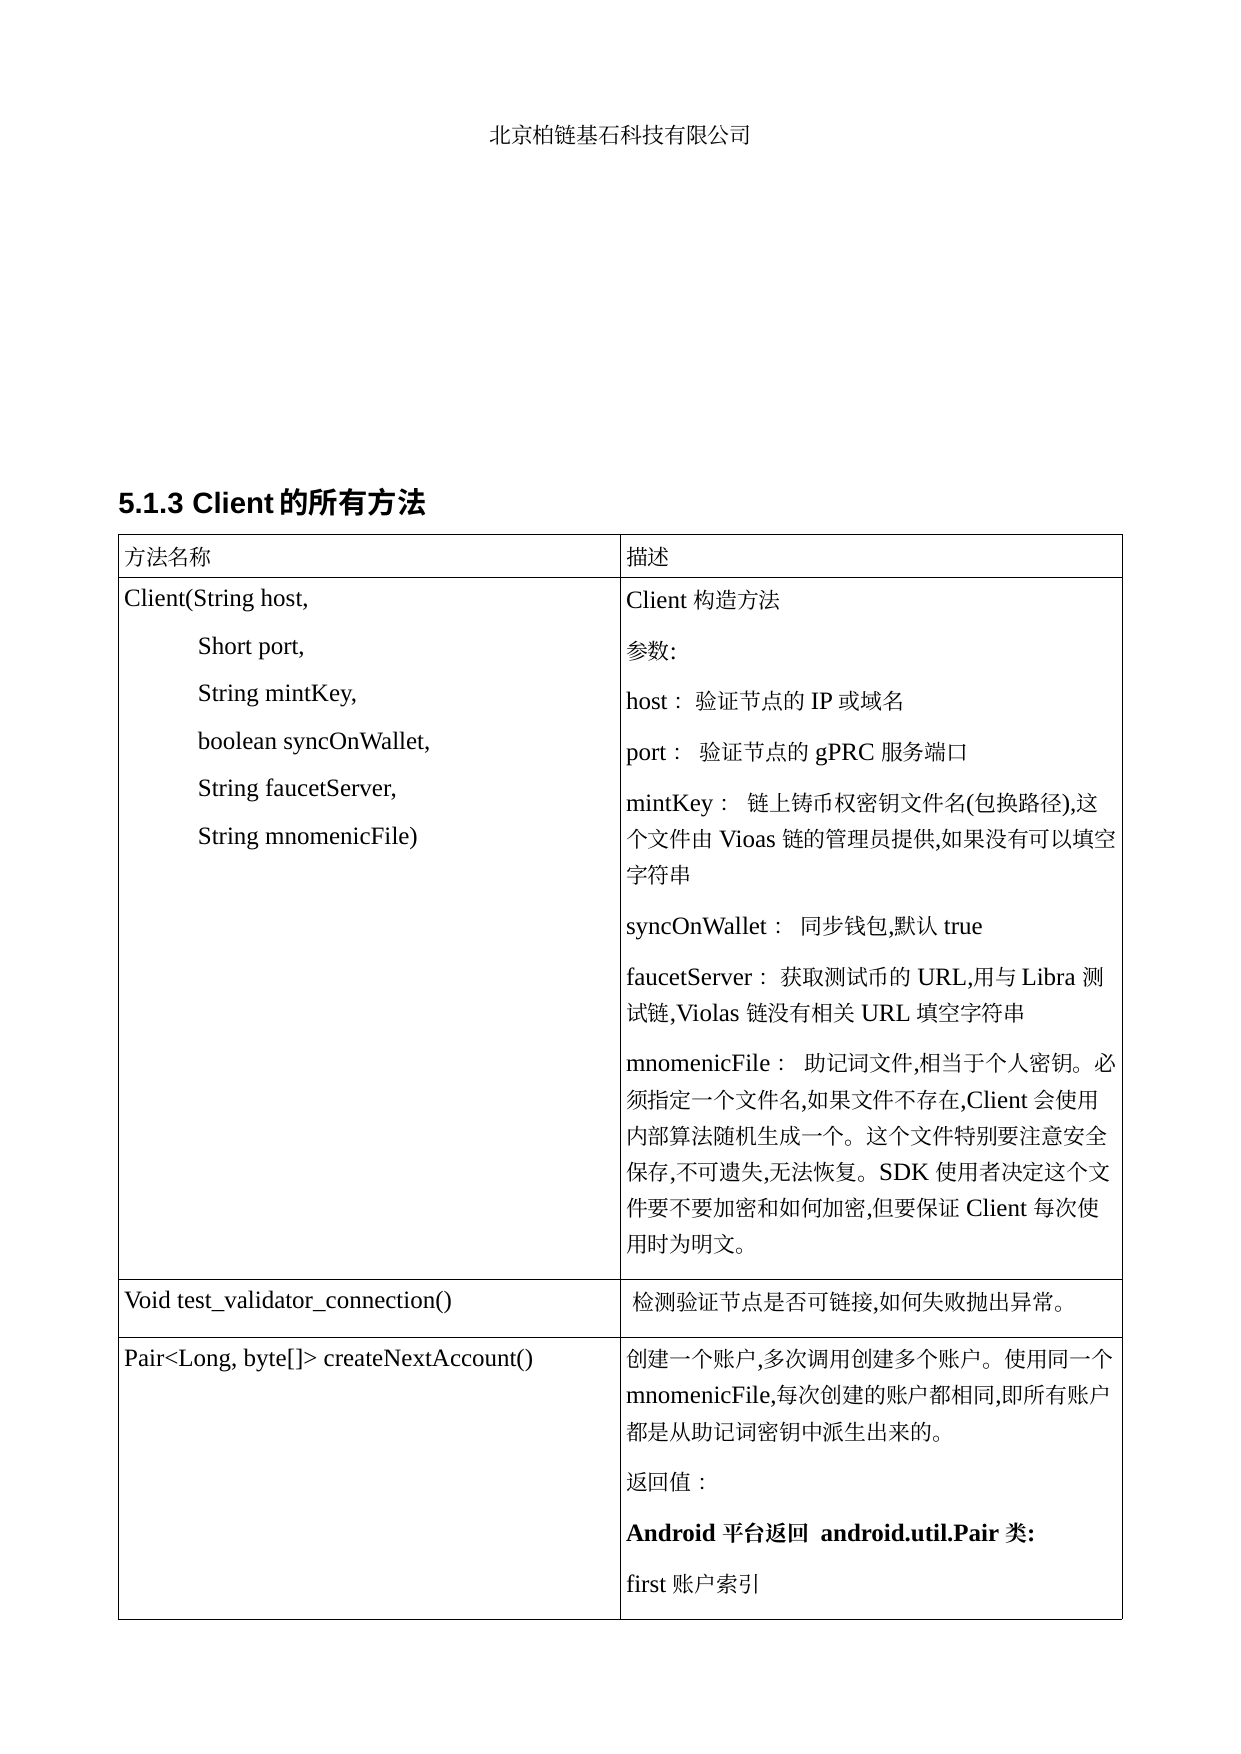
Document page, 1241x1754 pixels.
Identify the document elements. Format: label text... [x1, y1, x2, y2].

table_header 描述 [621, 535, 1122, 577]
subtitle Client的所有方法 [118, 479, 1122, 522]
table_cell Pair<Long, byte[]> createNextAccount() [119, 1338, 620, 1619]
table_cell 检测验证节点是否可链接,如何失败抛出异常。 [621, 1280, 1122, 1337]
table_cell 创建一个账户,多次调用创建多个账户。使用同一个 mnomenicFile,每次创建的账户都相同,即所有账户都是从助记词密钥中派生出来的。 返回值 ： Android 平台返回 android.util.Pair 类: first 账户索引 [621, 1338, 1122, 1619]
table_cell Client(String host, Short port, String mintKey, boolean syncOnWallet, String faucetServer, String mnomenicFile) [119, 578, 620, 1279]
table_cell Void test_validator_connection() [119, 1280, 620, 1337]
table_cell Client 构造方法 参数: host ：验证节点的 IP 或域名 port ： 验证节点的 gPRC 服务端口 mintKey ： 链上铸币权密钥文件名(包换路径),这个文件由 Vioas 链的管理员提供,如果没有可以填空字符串 syncOnWallet ： 同步钱包,默认 true faucetServer ：获取测试币的 URL,用与Libra 测试链,Violas 链没有相关 URL 填空字符串 mnomenicFile ： 助记词文件,相当于个人密钥。必须指定一个文件名,如果文件不存在,Client 会使用内部算法随机生成一个。这个文件特别要注意安全保存,不可遗失,无法恢复。SDK 使用者决定这个文件要不要加密和如何加密,但要保证 Client 每次使用时为明文。 [621, 578, 1122, 1279]
table_header 方法名称 [119, 535, 620, 577]
